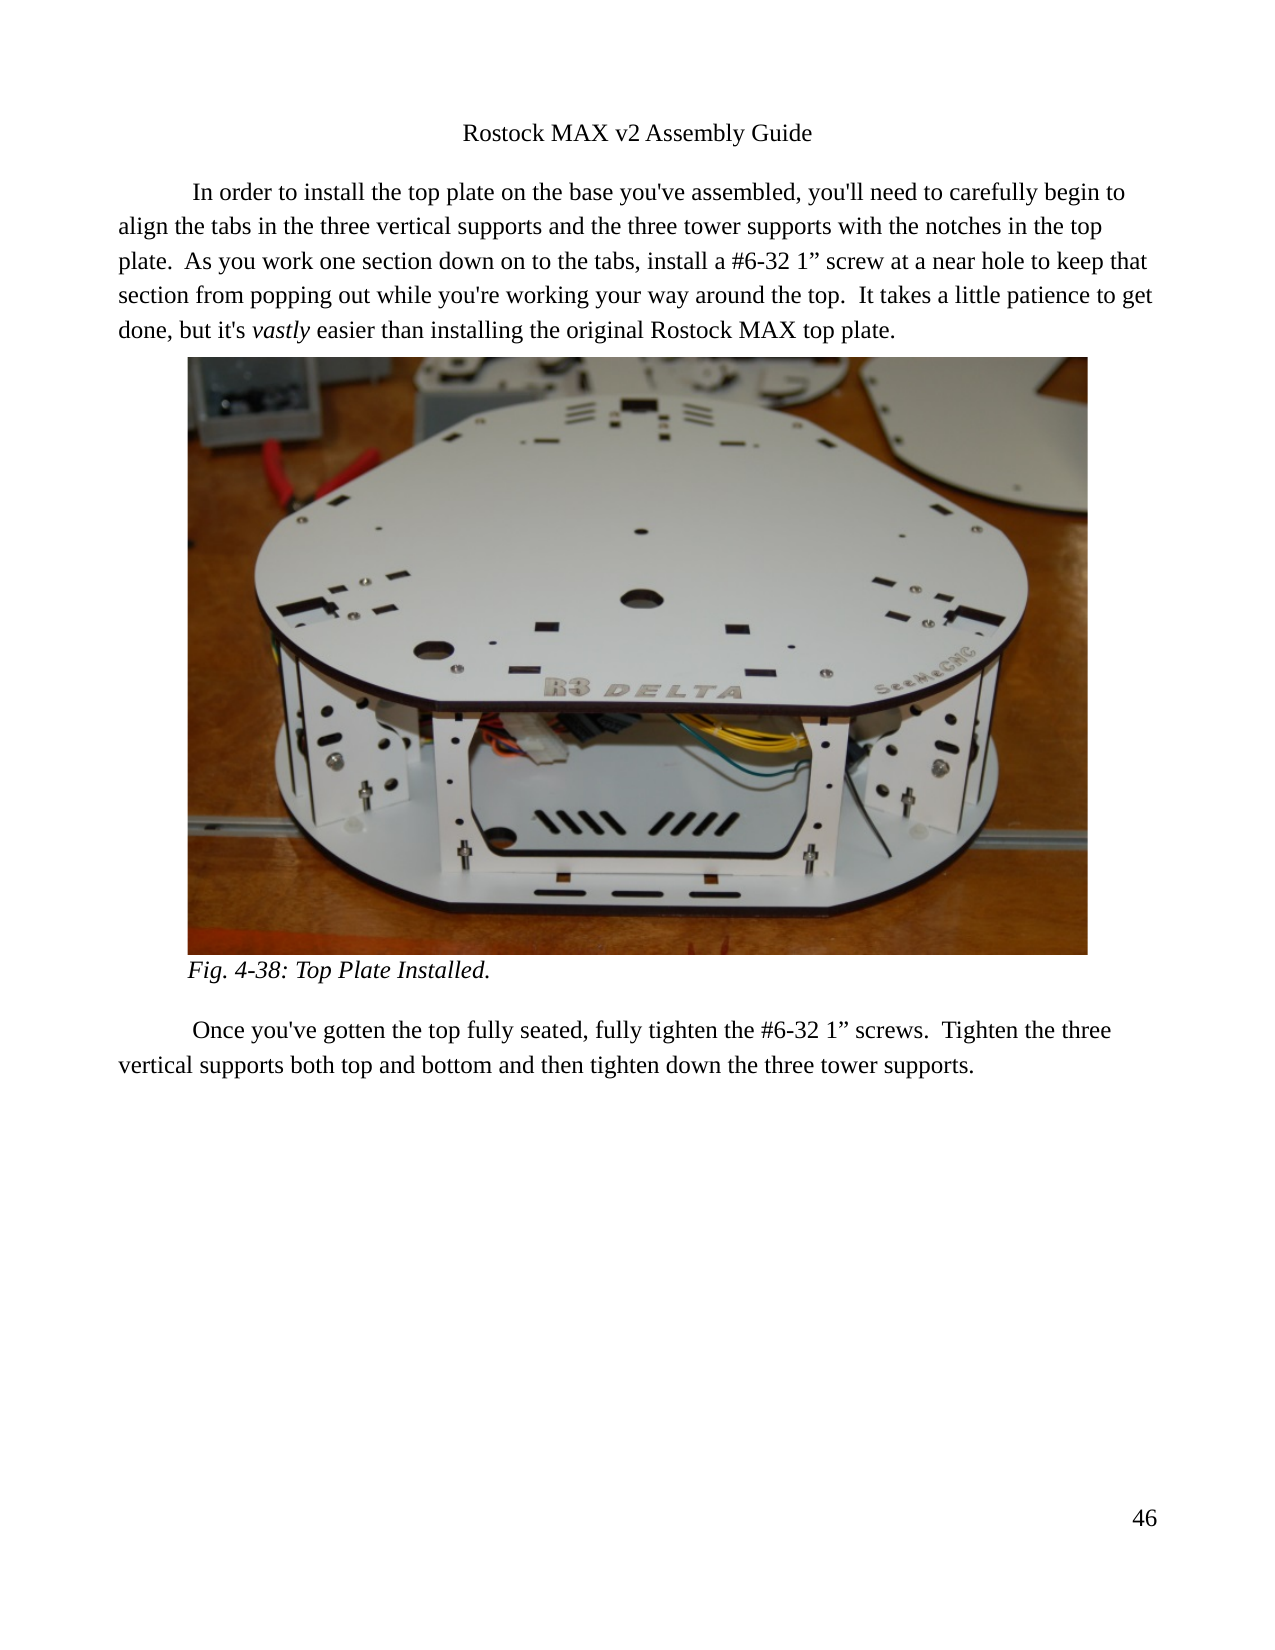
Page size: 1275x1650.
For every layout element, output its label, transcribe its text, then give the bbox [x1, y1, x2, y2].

picture [187, 357, 1088, 955]
text In order to install the top plate on the base you've assembled, you'll need to carefully begin to align the tabs in the three vertical supports and the three tower supports with the notches in the top plate. As you work one section down on to the tabs, install a #6-32 1” screw at a near hole to keep that section from popping out while you're working your way around the top. It takes a little patience to get done, but it's vastly easier than installing the original Rostock MAX top plate. [118, 177, 1157, 343]
text Once you've gotten the top fully seated, fully tighten the #6-32 1” screws. Tighten the three vertical supports both top and bottom and then tighten down the three tower supports. [118, 955, 1157, 1079]
text Fig. 4-38: Top Plate Installed. [187, 955, 1087, 983]
